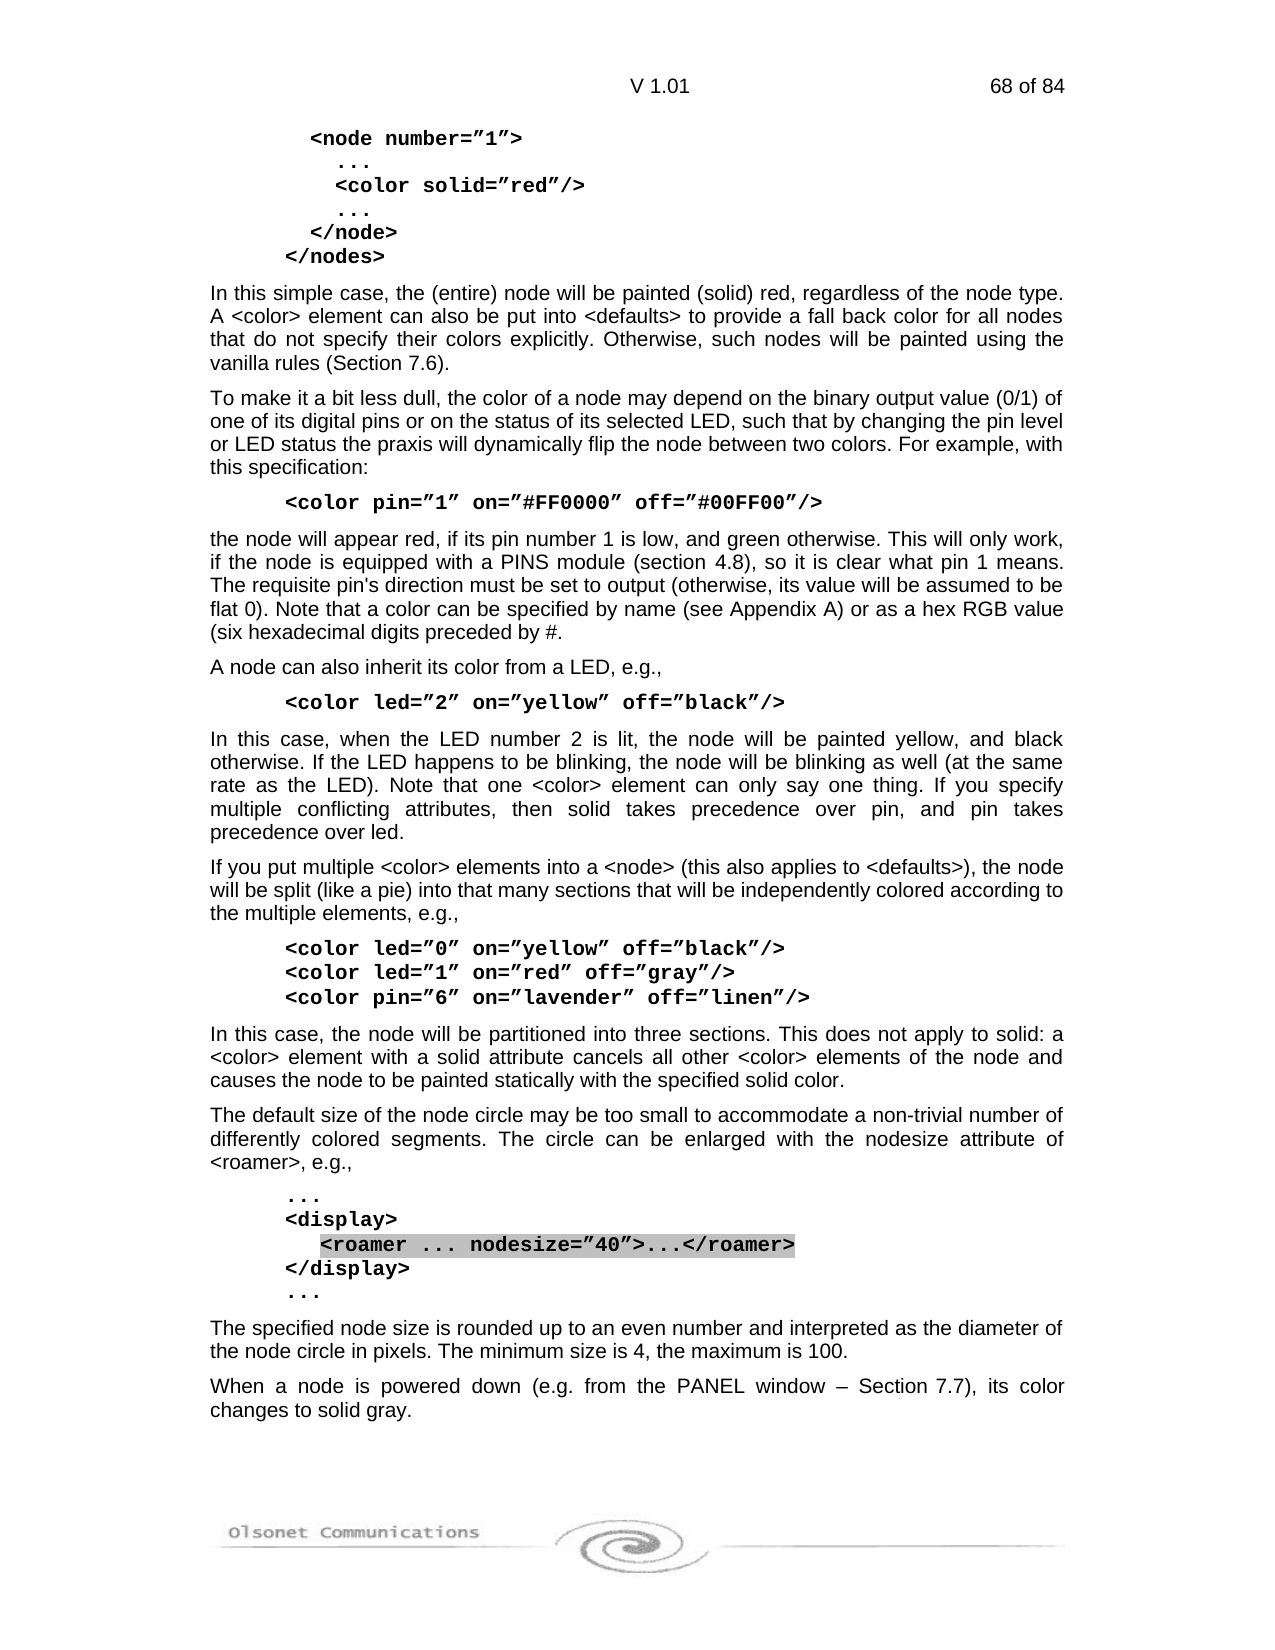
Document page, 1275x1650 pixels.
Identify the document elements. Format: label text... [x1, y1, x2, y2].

text In this case, when the LED number 2 is lit, the node will be painted yellow, and black otherwise. If the LED happens to be blinking, the node will be blinking as well (at the same rate as the LED). Note that one <color> element can only say one thing. If you specify multiple conflicting attributes, then solid takes precedence over pin, and pin takes precedence over led. [210, 727, 1065, 843]
text ... [210, 1185, 1065, 1209]
text The specified node size is rounded up to an even number and interpreted as the diameter of the node circle in pixels. The minimum size is 4, the maximum is 100. [210, 1317, 1065, 1363]
text <color led=”2” on=”yellow” off=”black”/> [210, 691, 1065, 716]
text If you put multiple <color> elements into a <node> (this also applies to <defaults>), the node will be split (like a pie) into that many sections that will be independently colored according to the multiple elements, e.g., [210, 855, 1065, 925]
text <node number=”1”> [210, 128, 1065, 151]
text <color led=”0” on=”yellow” off=”black”/> [210, 937, 1065, 962]
text ... [210, 151, 1065, 175]
text When a node is powered down (e.g. from the PANEL window – Section 7.7), its color changes to solid gray. [210, 1375, 1065, 1421]
text the node will appear red, if its pin number 1 is low, and green otherwise. This will only work, if the node is equipped with a PINS module (section 4.8), so it is clear what pin 1 means. The requisite pin's direction must be set to output (otherwise, its value will be assumed to be flat 0). Note that a color can be specified by name (see Appendix A) or as a hex RGB value (six hexadecimal digits preceded by #. [210, 528, 1065, 644]
text ... [210, 199, 1065, 222]
text <color pin=”6” on=”lavender” off=”linen”/> [210, 986, 1065, 1011]
text <color pin=”1” on=”#FF0000” off=”#00FF00”/> [210, 491, 1065, 516]
text <color led=”1” on=”red” off=”gray”/> [210, 962, 1065, 986]
text To make it a bit less dull, the color of a node may depend on the binary output value (0/1) of one of its digital pins or on the status of its selected LED, such that by changing the pin level or LED status the praxis will dynamically flip the node between two colors. For example, with this specification: [210, 386, 1065, 479]
text A node can also inherit its color from a LED, e.g., [210, 656, 1065, 679]
picture [210, 1504, 1065, 1596]
text </display> [210, 1258, 1065, 1281]
text The default size of the node circle may be too small to accommodate a non-trivial number of differently colored segments. The circle can be enlarged with the nodesize attribute of <roamer>, e.g., [210, 1104, 1065, 1173]
text In this simple case, the (entire) node will be painted (solid) red, regardless of the node type. A <color> element can also be put into <defaults> to provide a fall back color for all nodes that do not specify their colors explicitly. Otherwise, such nodes will be painted using the vanilla rules (Section 7.6). [210, 281, 1065, 374]
text In this case, the node will be partitioned into three sections. This does not apply to solid: a <color> element with a solid attribute cancels all other <color> elements of the node and causes the node to be painted statically with the specified solid color. [210, 1022, 1065, 1092]
text <display> [210, 1209, 1065, 1233]
text <color solid=”red”/> [210, 175, 1065, 199]
text </node> [210, 222, 1065, 246]
text <roamer ... nodesize=”40”>...</roamer> [210, 1233, 1065, 1258]
text ... [210, 1281, 1065, 1305]
text </nodes> [210, 246, 1065, 269]
